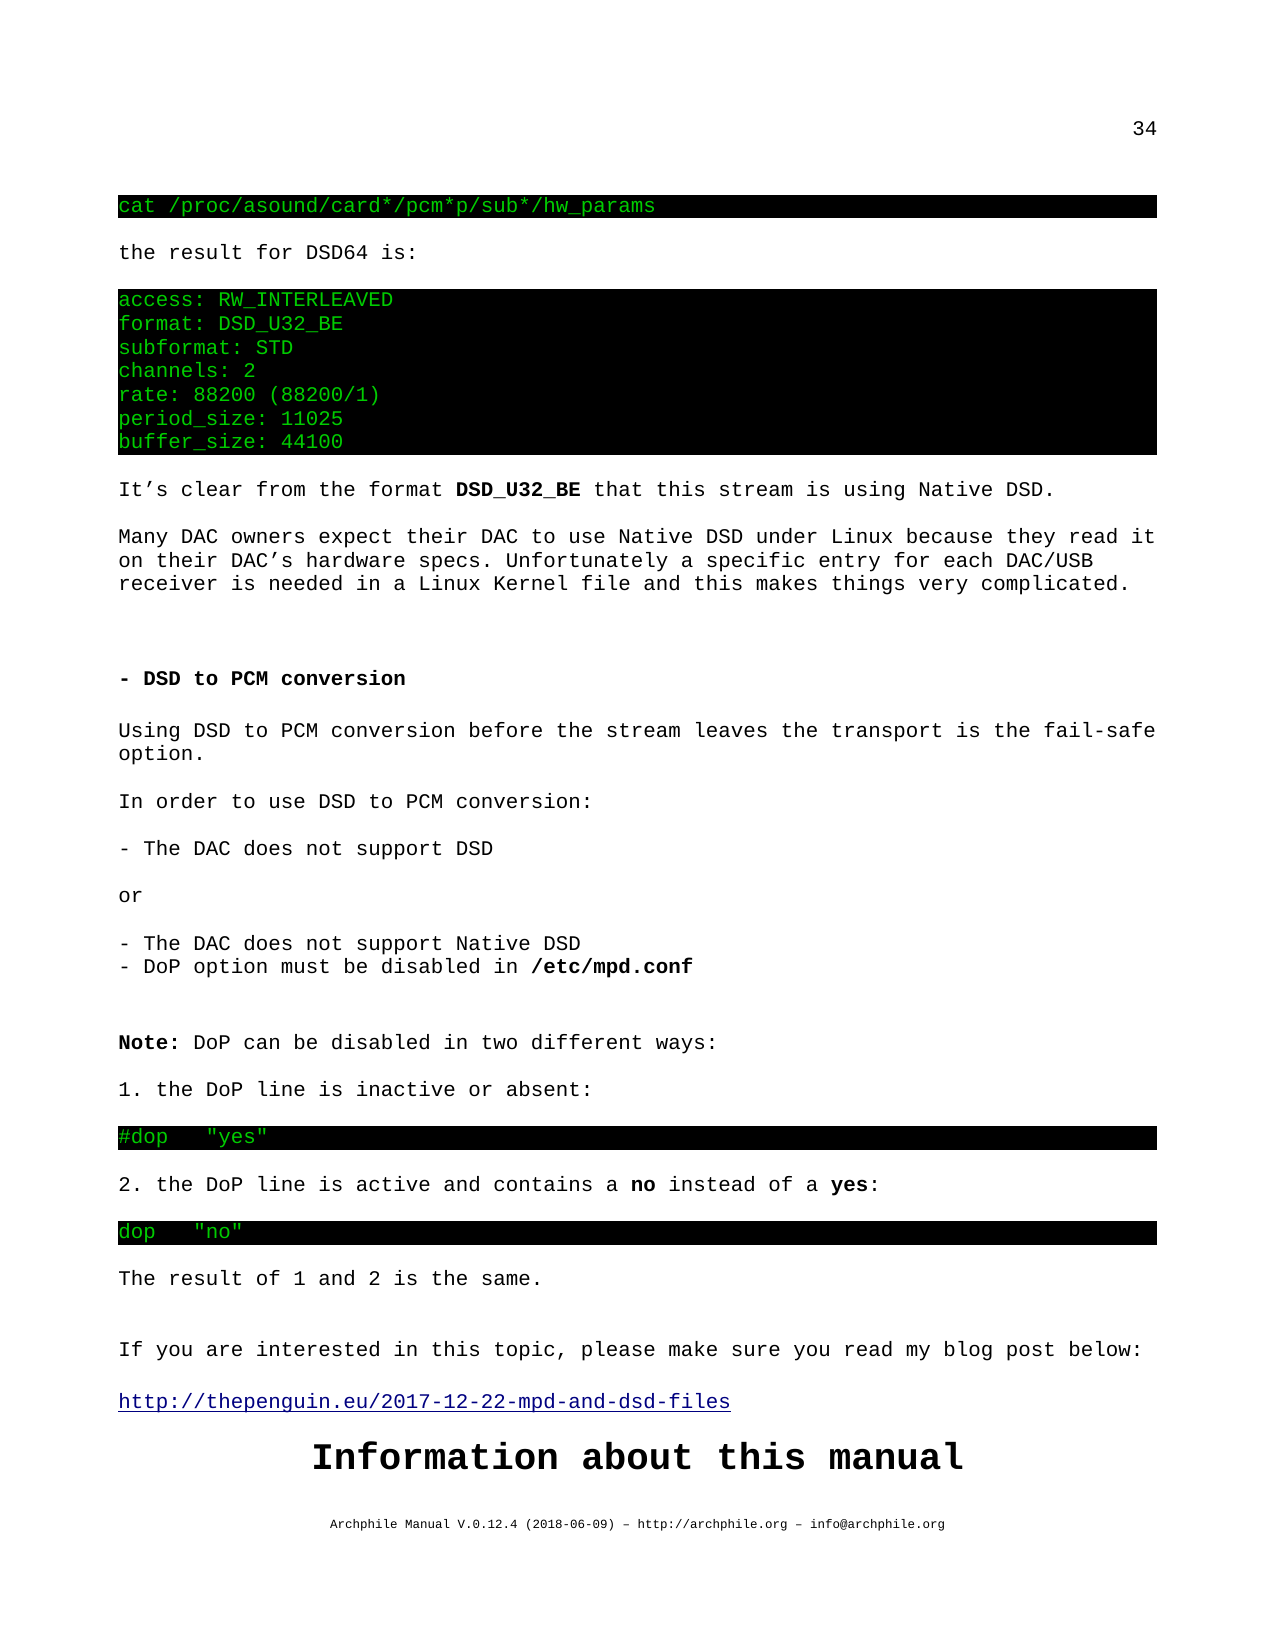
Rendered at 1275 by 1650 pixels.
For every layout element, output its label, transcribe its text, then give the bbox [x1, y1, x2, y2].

text - The DAC does not support DSD [118, 838, 1157, 862]
text the result for DSD64 is: [118, 242, 1157, 266]
text 2. the DoP line is active and contains a no instead of a yes: [118, 1174, 1157, 1197]
text It’s clear from the format DSD_U32_BE that this stream is using Native DSD. [118, 479, 1157, 502]
text or [118, 885, 1157, 909]
text period_size: 11025 [118, 408, 1157, 431]
text Many DAC owners expect their DAC to use Native DSD under Linux because they read it on their DAC’s hardware specs. Unfortunately a specific entry for each DAC/USB receiver is needed in a Linux Kernel file and this makes things very complicated. [118, 526, 1157, 597]
text channels: 2 [118, 360, 1157, 384]
text #dop "yes" [118, 1126, 1157, 1150]
text Note: DoP can be disabled in two different ways: [118, 1032, 1157, 1056]
text access: RW_INTERLEAVED [118, 289, 1157, 313]
text rate: 88200 (88200/1) [118, 384, 1157, 408]
text dop "no" [118, 1221, 1157, 1245]
text 1. the DoP line is inactive or absent: [118, 1079, 1157, 1103]
text http://thepenguin.eu/2017-12-22-mpd-and-dsd-files [118, 1391, 1157, 1415]
text In order to use DSD to PCM conversion: [118, 791, 1157, 814]
text - DoP option must be disabled in /etc/mpd.conf [118, 956, 1157, 980]
text Information about this manual [118, 1438, 1157, 1481]
text - DSD to PCM conversion [118, 668, 1157, 691]
text If you are interested in this topic, please make sure you read my blog post below: [118, 1339, 1157, 1363]
text subformat: STD [118, 337, 1157, 360]
text Using DSD to PCM conversion before the stream leaves the transport is the fail-safe option. [118, 720, 1157, 767]
text buffer_size: 44100 [118, 431, 1157, 455]
text The result of 1 and 2 is the same. [118, 1268, 1157, 1292]
text - The DAC does not support Native DSD [118, 933, 1157, 956]
text cat /proc/asound/card*/pcm*p/sub*/hw_params [118, 195, 1157, 218]
text format: DSD_U32_BE [118, 313, 1157, 337]
